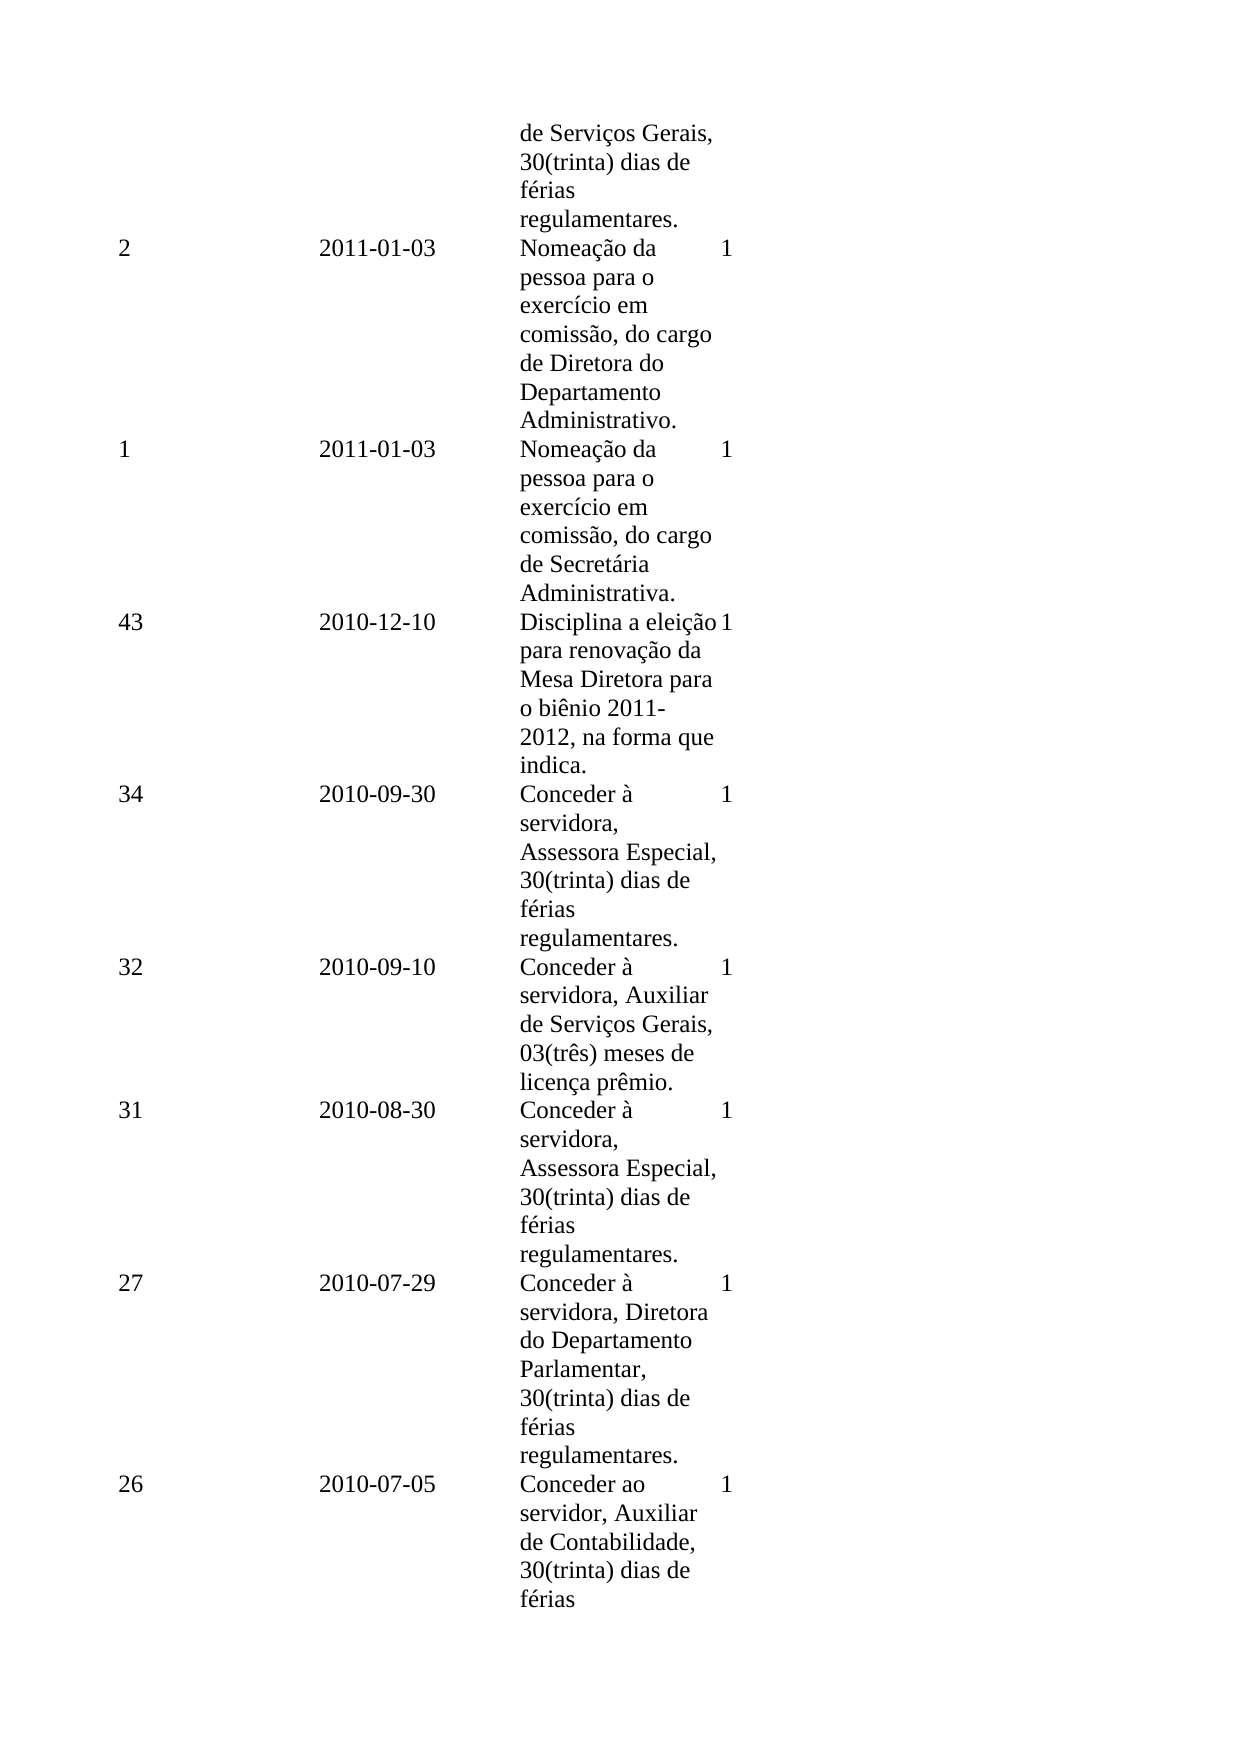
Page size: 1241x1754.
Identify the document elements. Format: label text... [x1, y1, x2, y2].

table_cell 34 [118, 779, 319, 952]
table_cell 1 [720, 434, 921, 607]
table_cell Conceder à servidora, Auxiliar de Serviços Gerais, 03(três) meses de licença prêmio. [520, 952, 720, 1096]
table_cell de Serviços Gerais, 30(trinta) dias de férias regulamentares. [520, 118, 720, 233]
table_cell Conceder à servidora, Diretora do Departamento Parlamentar, 30(trinta) dias de férias regulamentares. [520, 1268, 720, 1469]
table_cell 2010-08-30 [319, 1096, 519, 1268]
table_cell [720, 118, 921, 233]
table_cell Conceder à servidora, Assessora Especial, 30(trinta) dias de férias regulamentares. [520, 1096, 720, 1268]
table_cell 2010-07-29 [319, 1268, 519, 1469]
table_cell 1 [720, 1268, 921, 1469]
table_cell 2011-01-03 [319, 434, 519, 607]
table_cell [921, 118, 1122, 233]
table_cell 1 [720, 1469, 921, 1613]
table_cell 2010-09-10 [319, 952, 519, 1096]
table_cell 43 [118, 607, 319, 779]
table_cell [921, 233, 1122, 434]
table_cell 2010-07-05 [319, 1469, 519, 1613]
table_cell 2010-09-30 [319, 779, 519, 952]
table_cell 1 [118, 434, 319, 607]
table_cell 26 [118, 1469, 319, 1613]
table_cell 27 [118, 1268, 319, 1469]
table_cell [921, 952, 1122, 1096]
table_cell 1 [720, 952, 921, 1096]
table_cell Nomeação da pessoa para o exercício em comissão, do cargo de Diretora do Departamento Administrativo. [520, 233, 720, 434]
table_cell 2 [118, 233, 319, 434]
table_cell Nomeação da pessoa para o exercício em comissão, do cargo de Secretária Administrativa. [520, 434, 720, 607]
table_cell 31 [118, 1096, 319, 1268]
table_cell [921, 607, 1122, 779]
table_cell [921, 779, 1122, 952]
table_cell [921, 1469, 1122, 1613]
table_cell 1 [720, 607, 921, 779]
table_cell 1 [720, 1096, 921, 1268]
table_cell Conceder à servidora, Assessora Especial, 30(trinta) dias de férias regulamentares. [520, 779, 720, 952]
table_cell [319, 118, 519, 233]
table_cell 32 [118, 952, 319, 1096]
table_cell [921, 434, 1122, 607]
table_cell Conceder ao servidor, Auxiliar de Contabilidade, 30(trinta) dias de férias [520, 1469, 720, 1613]
table_cell 2010-12-10 [319, 607, 519, 779]
table_cell 1 [720, 779, 921, 952]
table_cell Disciplina a eleição para renovação da Mesa Diretora para o biênio 2011-2012, na forma que indica. [520, 607, 720, 779]
table_cell [118, 118, 319, 233]
table_cell [921, 1096, 1122, 1268]
table_cell [921, 1268, 1122, 1469]
table_cell 1 [720, 233, 921, 434]
table_cell 2011-01-03 [319, 233, 519, 434]
